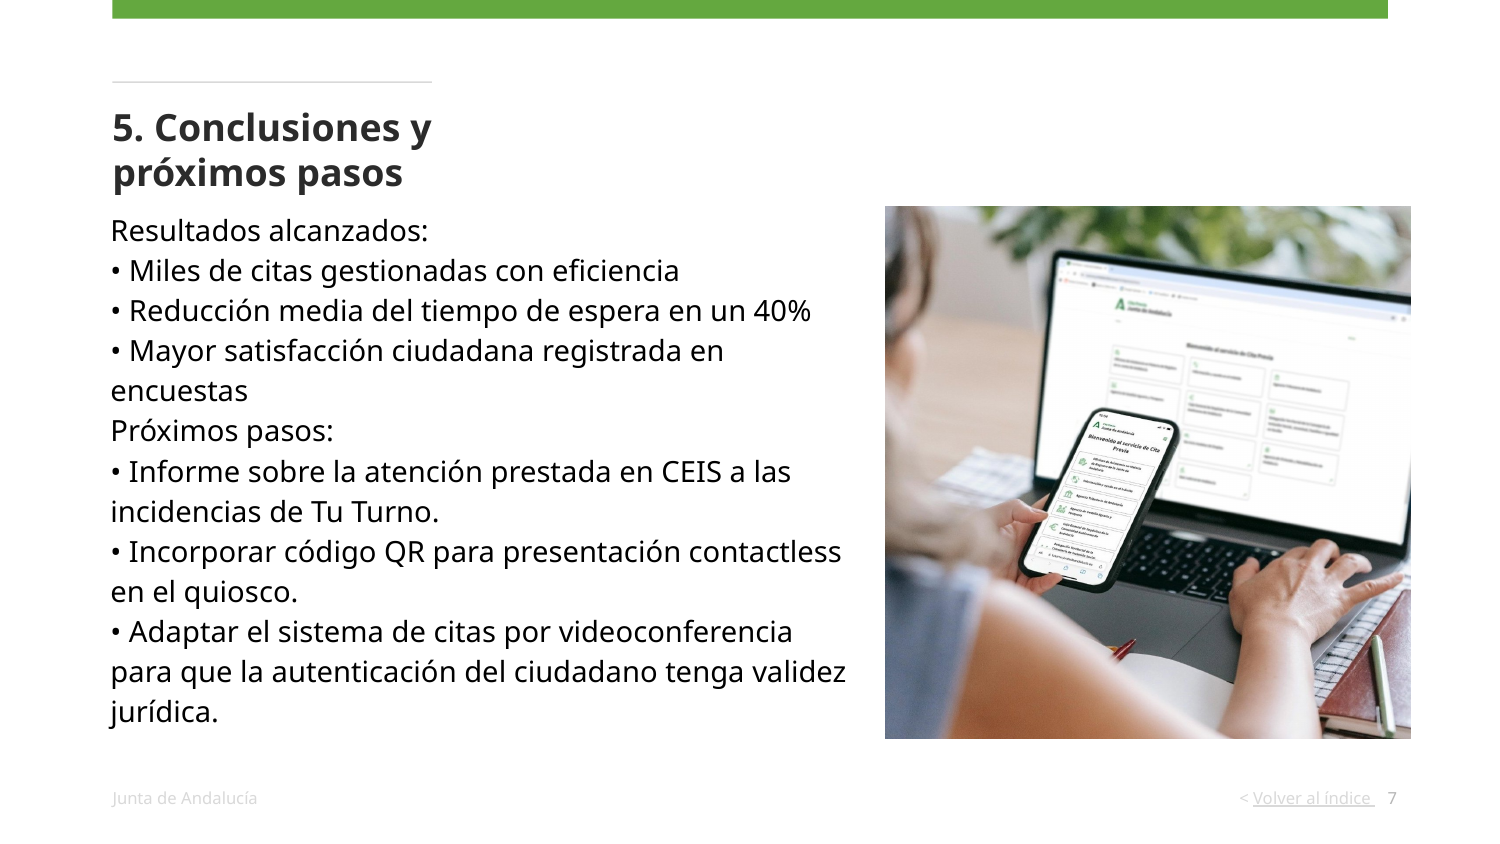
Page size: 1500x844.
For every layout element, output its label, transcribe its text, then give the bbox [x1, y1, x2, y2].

text_box Resultados alcanzados: • Miles de citas gestionadas con eficiencia • Reducción media del tiempo de espera en un 40% • Mayor satisfacción ciudadana registrada en encuestas Próximos pasos: • Informe sobre la atención prestada en CEIS a las incidencias de Tu Turno. • Incorporar código QR para presentación contactless en el quiosco. • Adaptar el sistema de citas por videoconferencia para que la autenticación del ciudadano tenga validez jurídica. [110, 206, 855, 731]
text_box < Volver al índice [989, 787, 1376, 821]
text_box 5. Conclusiones y próximos pasos [112, 104, 597, 206]
text_box [112, 0, 1388, 19]
picture [885, 206, 1411, 739]
slide_number [1387, 787, 1478, 844]
